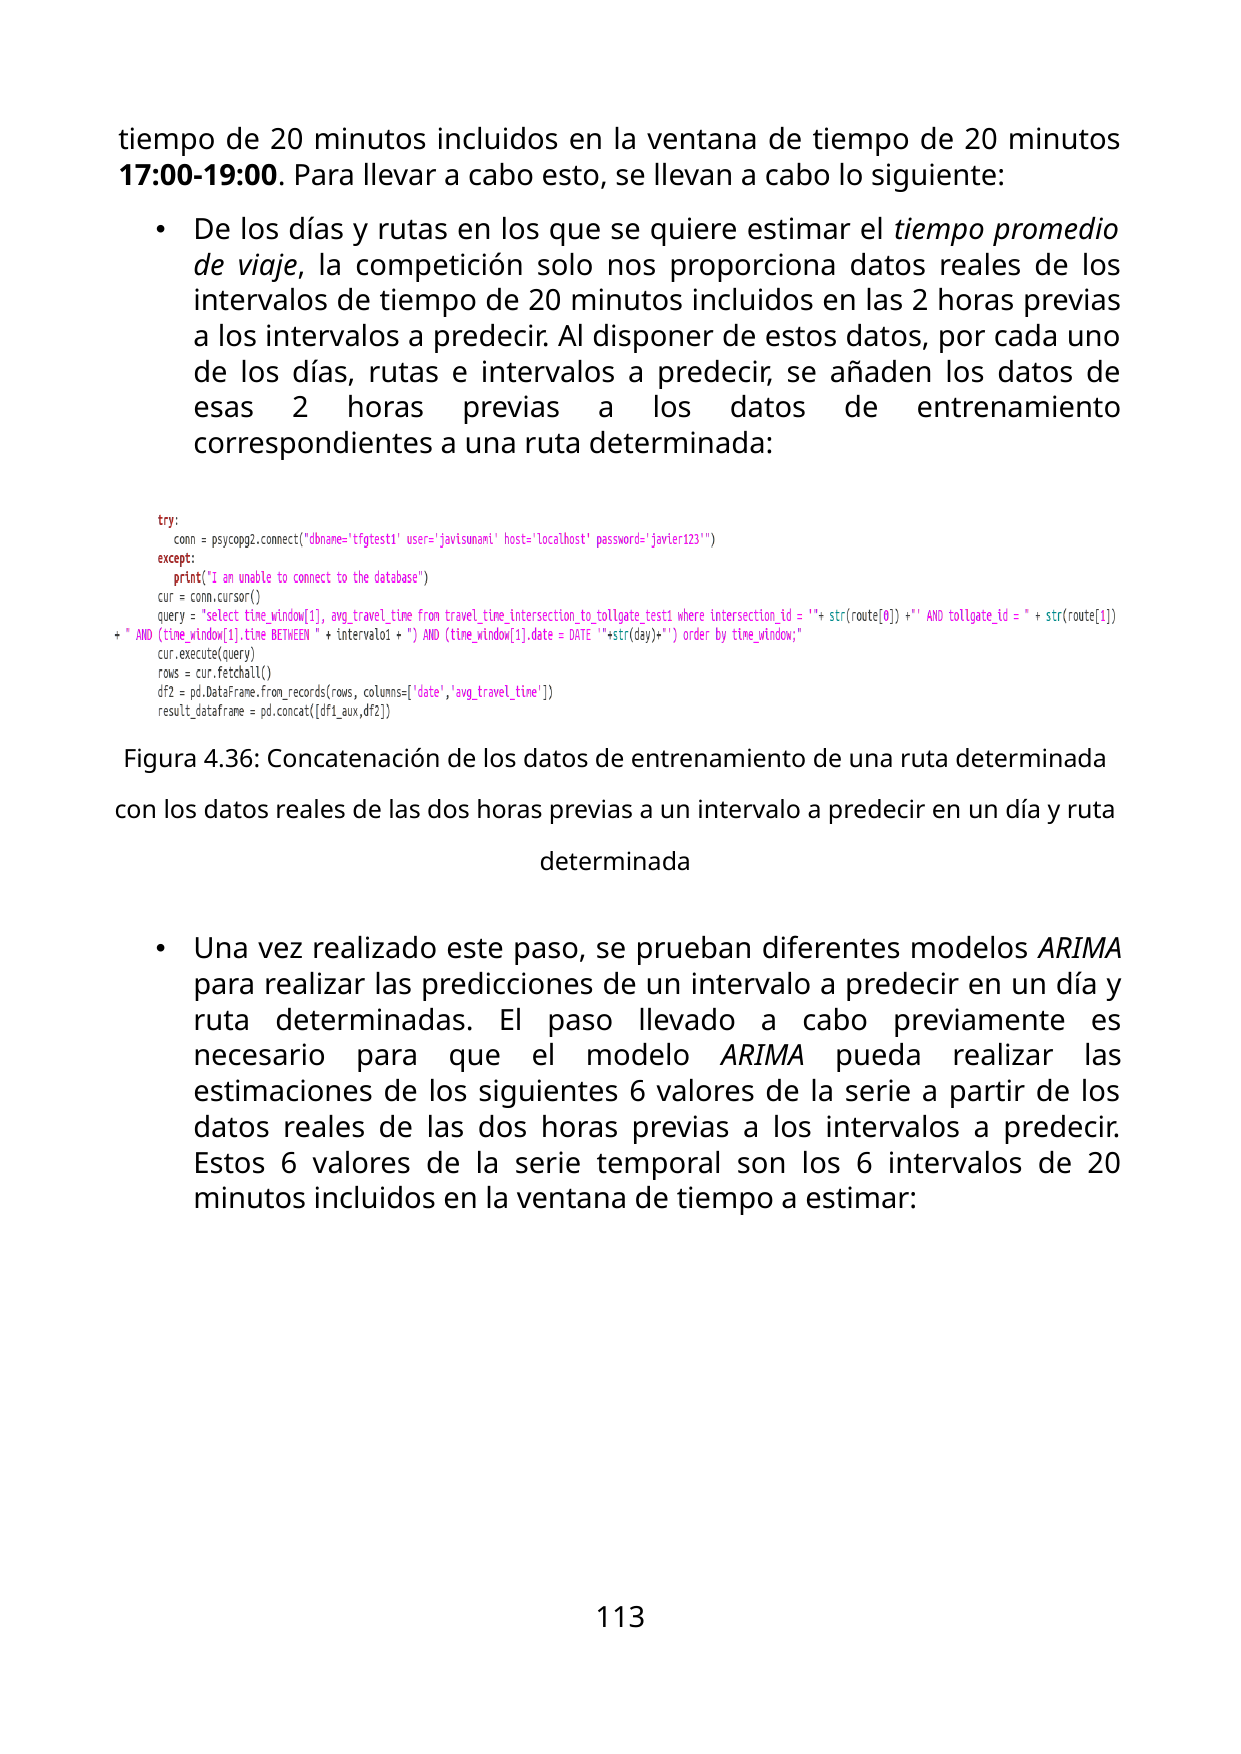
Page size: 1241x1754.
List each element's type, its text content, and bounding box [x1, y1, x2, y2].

list Una vez realizado este paso, se prueban diferentes modelos ARIMA para realizar las predicciones de un intervalo a predecir en un día y ruta determinadas. El paso llevado a cabo previamente es necesario para que el modelo ARIMA pueda realizar las estimaciones de los siguientes 6 valores de la serie a partir de los datos reales de las dos horas previas a los intervalos a predecir. Estos 6 valores de la serie temporal son los 6 intervalos de 20 minutos incluidos en la ventana de tiempo a estimar: [156, 927, 1122, 1217]
picture [113, 512, 1118, 724]
text Figura 4.36: Concatenación de los datos de entrenamiento de una ruta determinada con los datos reales de las dos horas previas a un intervalo a predecir en un día y ruta determinada [103, 724, 1127, 877]
text tiempo de 20 minutos incluidos en la ventana de tiempo de 20 minutos 17:00-19:00. Para llevar a cabo esto, se llevan a cabo lo siguiente: [118, 118, 1122, 193]
list De los días y rutas en los que se quiere estimar el tiempo promedio de viaje, la competición solo nos proporciona datos reales de los intervalos de tiempo de 20 minutos incluidos en las 2 horas previas a los intervalos a predecir. Al disponer de estos datos, por cada uno de los días, rutas e intervalos a predecir, se añaden los datos de esas 2 horas previas a los datos de entrenamiento correspondientes a una ruta determinada: [156, 208, 1122, 462]
